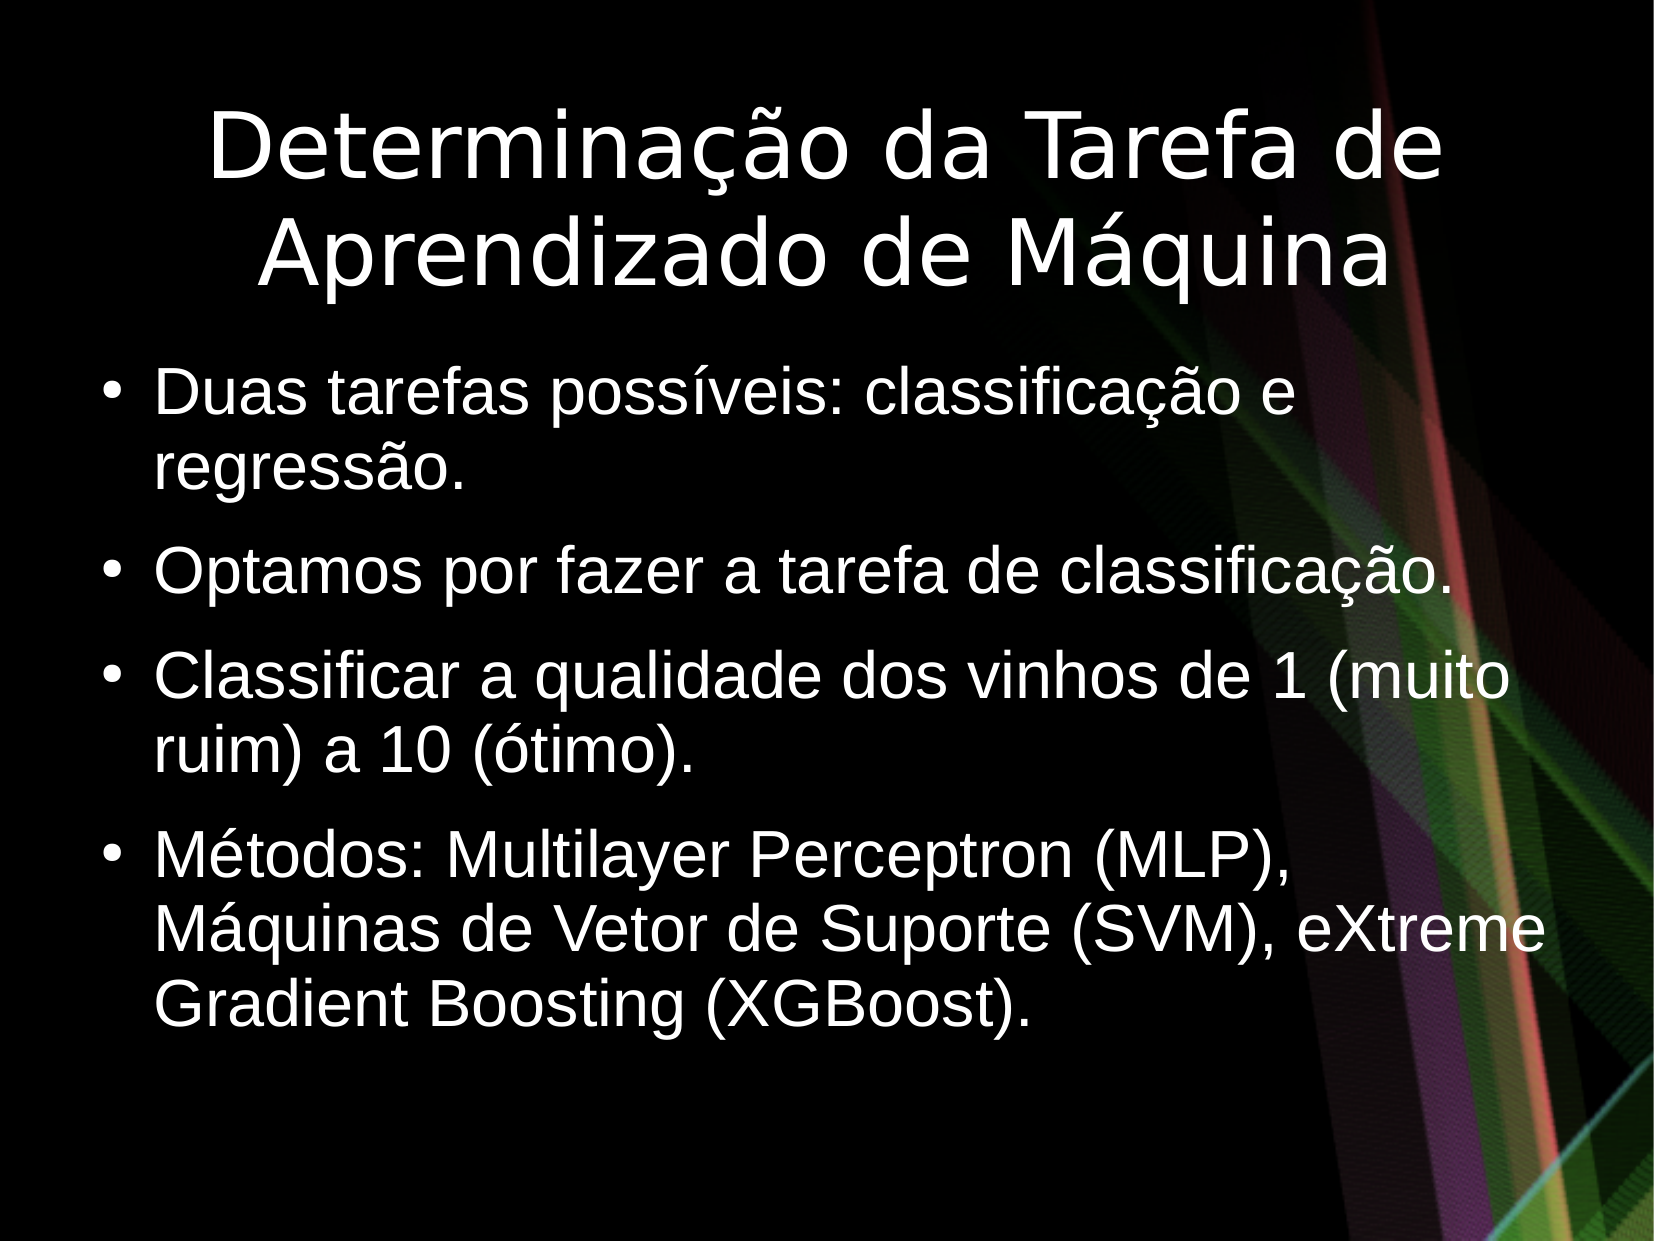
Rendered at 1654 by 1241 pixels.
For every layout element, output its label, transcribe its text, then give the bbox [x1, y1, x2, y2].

list Duas tarefas possíveis: classificação e regressão. Optamos por fazer a tarefa de classificação. Classificar a qualidade dos vinhos de 1 (muito ruim) a 10 (ótimo). Métodos: Multilayer Perceptron (MLP), Máquinas de Vetor de Suporte (SVM), eXtreme Gradient Boosting (XGBoost). [82, 354, 1571, 1074]
picture [0, 0, 1654, 1241]
title Determinação da Tarefa de Aprendizado de Máquina [82, 93, 1571, 308]
